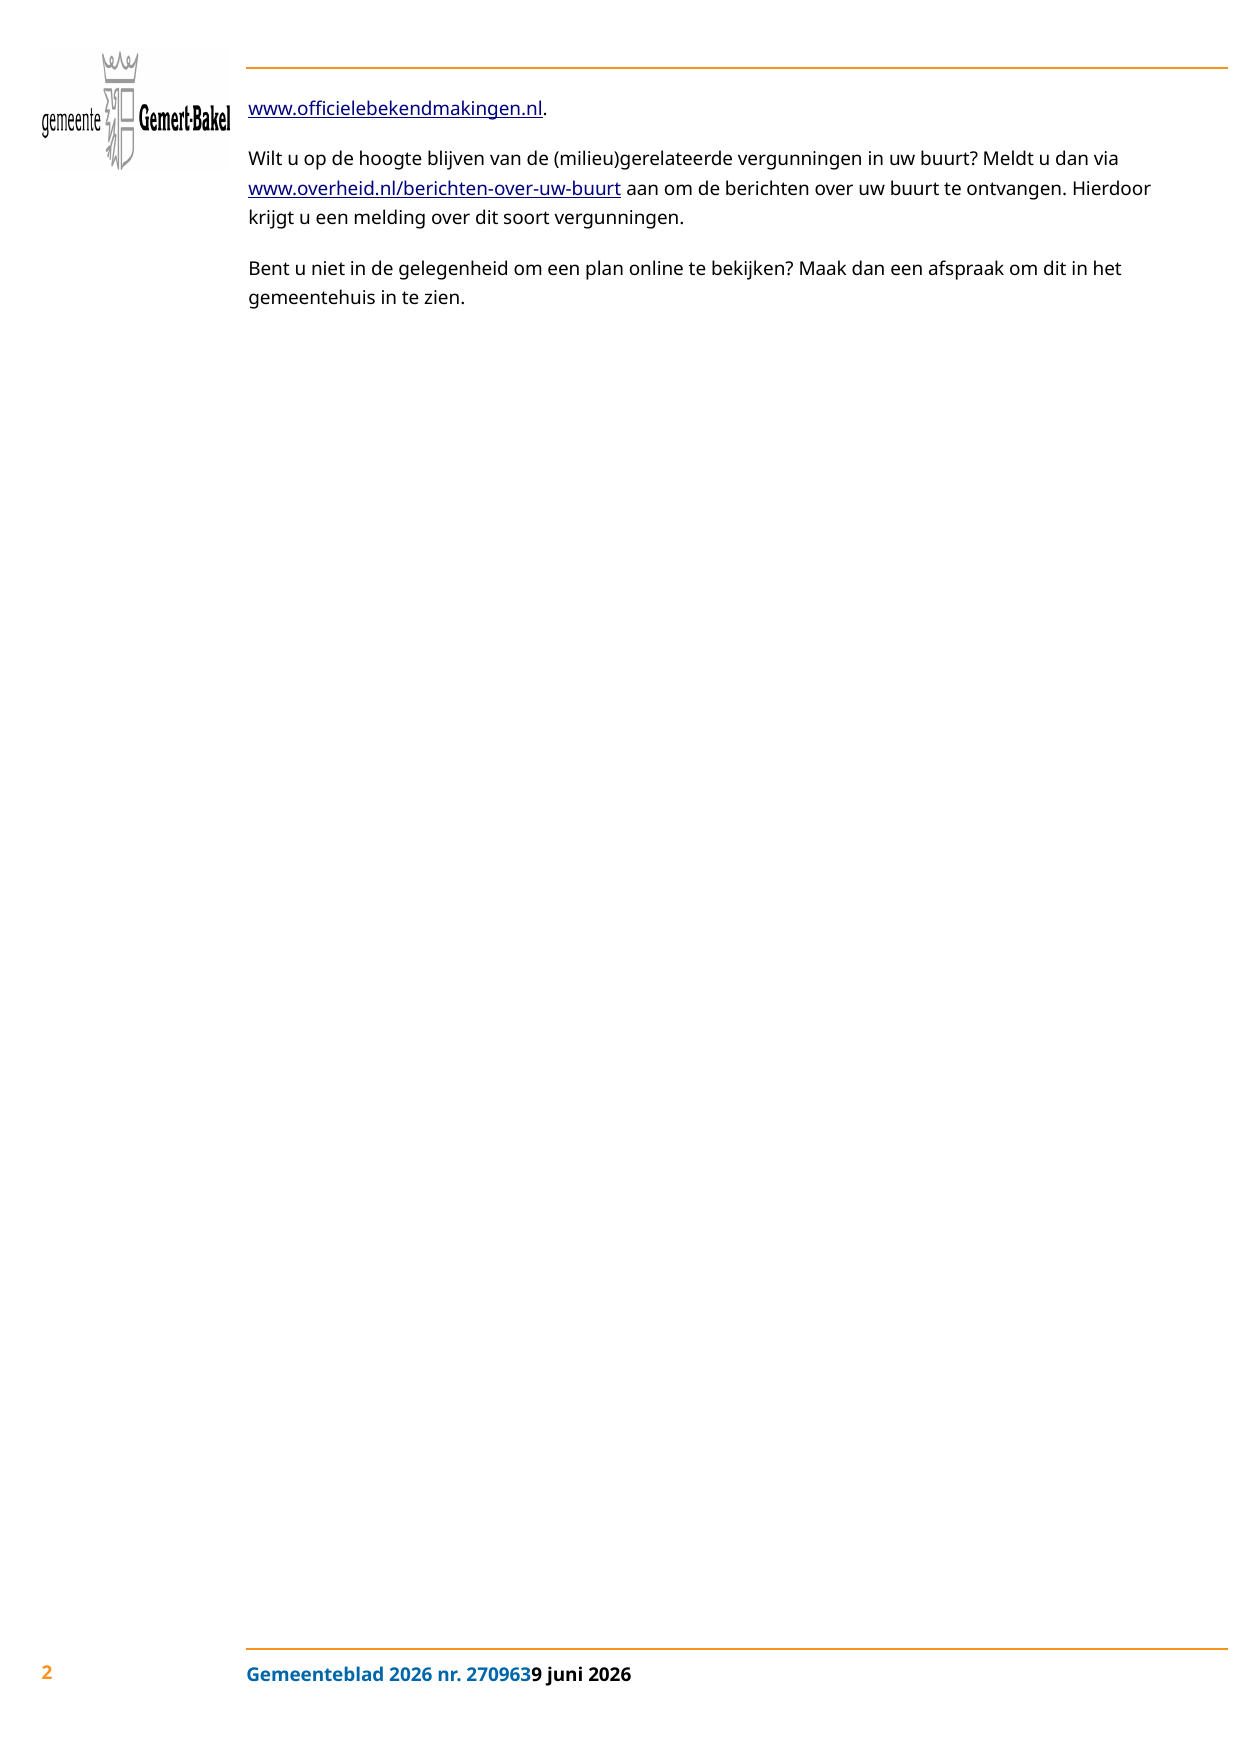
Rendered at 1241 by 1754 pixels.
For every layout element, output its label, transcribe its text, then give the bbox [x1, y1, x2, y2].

text Wilt u op de hoogte blijven van de (milieu)gerelateerde vergunningen in uw buurt? Meldt u dan via www.overheid.nl/berichten-over-uw-buurt aan om de berichten over uw buurt te ontvangen. Hierdoor krijgt u een melding over dit soort vergunningen. [248, 145, 1152, 230]
text Bent u niet in de gelegenheid om een plan online te bekijken? Maak dan een afspraak om dit in het gemeentehuis in te zien. [248, 255, 1152, 310]
text www.officielebekendmakingen.nl. [248, 95, 1152, 121]
picture [41, 47, 231, 172]
